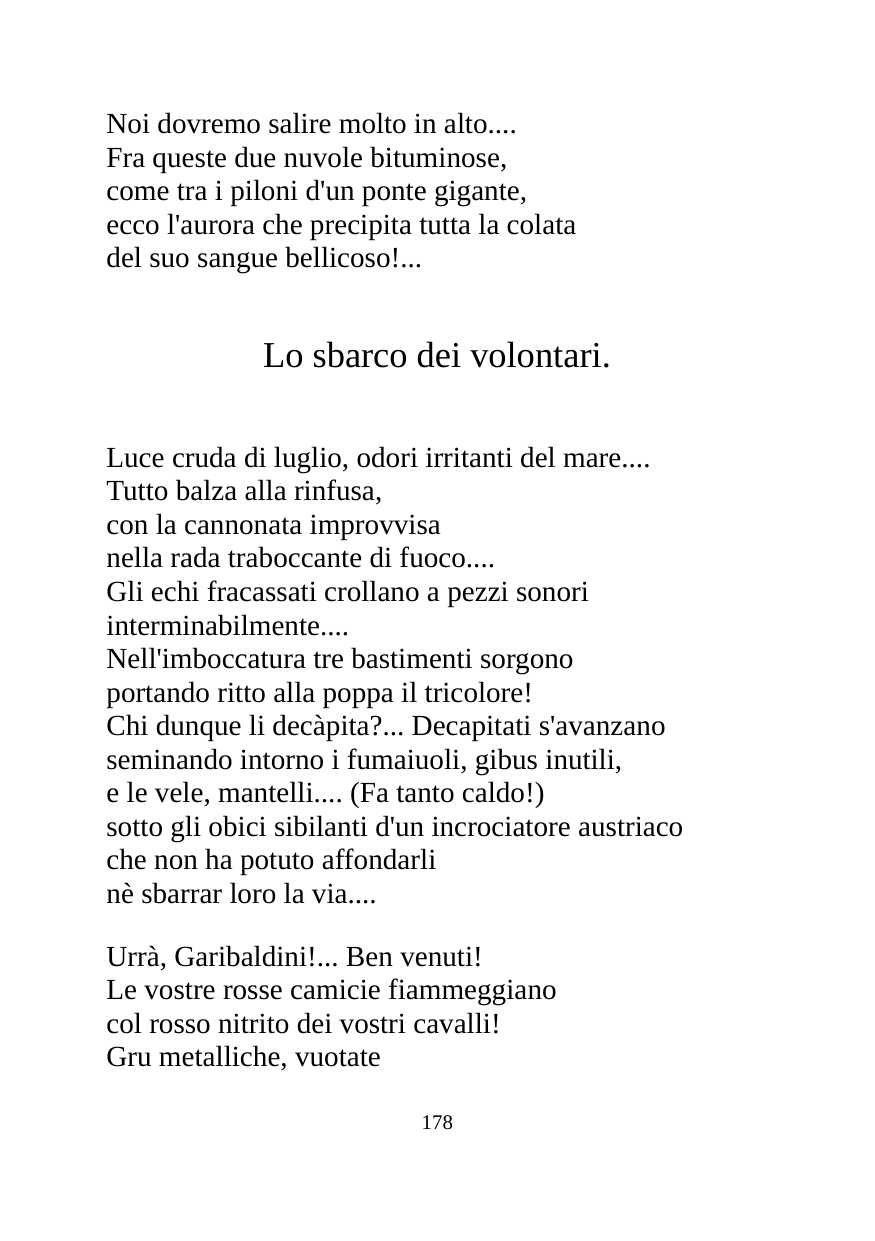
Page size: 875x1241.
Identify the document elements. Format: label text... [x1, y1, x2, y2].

subtitle Lo sbarco dei volontari. [106, 333, 768, 375]
text Urrà, Garibaldini!... Ben venuti! Le vostre rosse camicie fiammeggiano col rosso nitrito dei vostri cavalli! Gru metalliche, vuotate [106, 939, 768, 1073]
text Noi dovremo salire molto in alto.... Fra queste due nuvole bituminose, come tra i piloni d'un ponte gigante, ecco l'aurora che precipita tutta la colata del suo sangue bellicoso!... [106, 106, 768, 274]
text Luce cruda di luglio, odori irritanti del mare.... Tutto balza alla rinfusa, con la cannonata improvvisa nella rada traboccante di fuoco.... Gli echi fracassati crollano a pezzi sonori interminabilmente.... Nell'imboccatura tre bastimenti sorgono portando ritto alla poppa il tricolore! Chi dunque li decàpita?... Decapitati s'avanzano seminando intorno i fumaiuoli, gibus inutili, e le vele, mantelli.... (Fa tanto caldo!) sotto gli obici sibilanti d'un incrociatore austriaco che non ha potuto affondarli nè sbarrar loro la via.... [106, 440, 768, 909]
